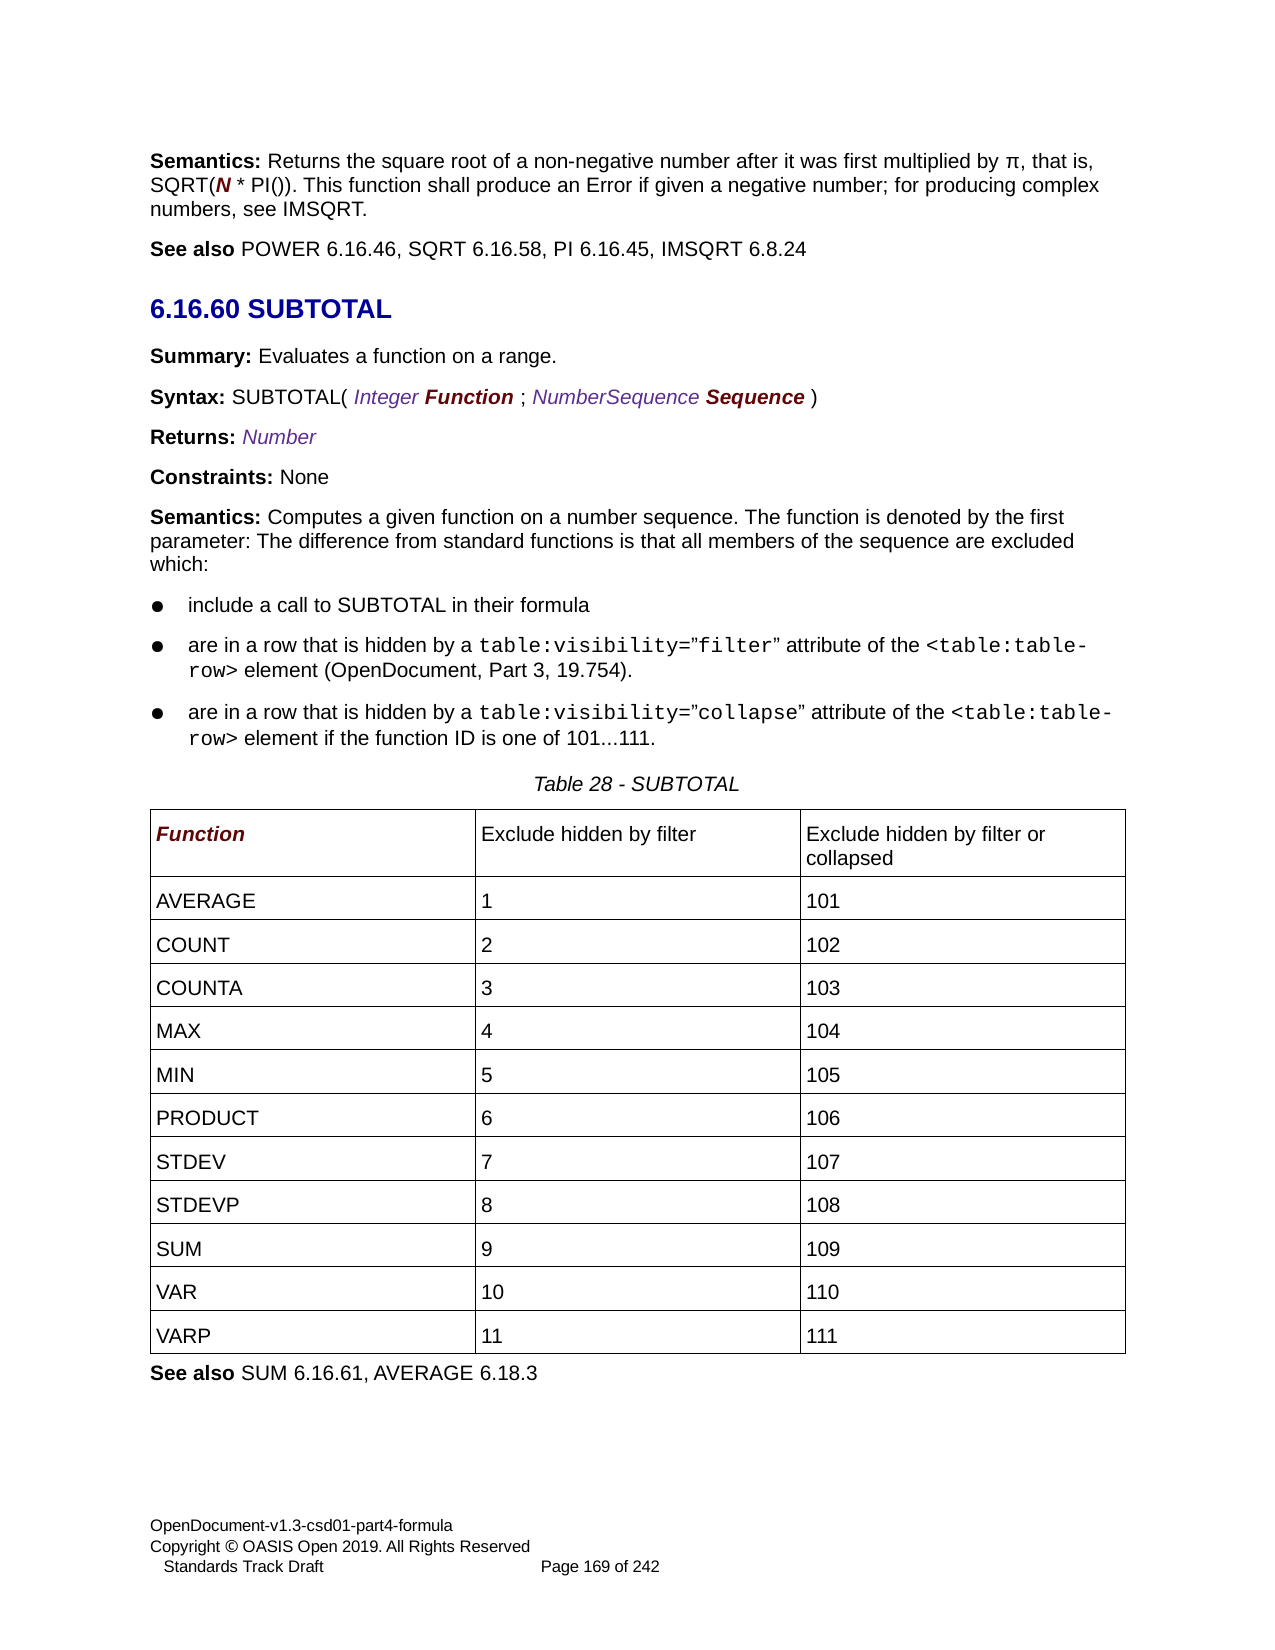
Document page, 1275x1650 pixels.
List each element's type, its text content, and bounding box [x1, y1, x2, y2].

table_cell 9 [476, 1224, 800, 1266]
table_cell 109 [801, 1224, 1125, 1266]
table_cell 105 [801, 1050, 1125, 1093]
table_cell 5 [476, 1050, 800, 1093]
table_cell VARP [151, 1311, 475, 1353]
table_cell MIN [151, 1050, 475, 1093]
table_cell 111 [801, 1311, 1125, 1353]
table_cell STDEVP [151, 1181, 475, 1223]
table_cell 102 [801, 920, 1125, 962]
text Returns: Number [150, 425, 1125, 449]
text Constraints: None [150, 466, 1125, 489]
table_cell 108 [801, 1181, 1125, 1223]
table_cell COUNTA [151, 964, 475, 1006]
table_cell 10 [476, 1267, 800, 1310]
text See also SUM 6.16.61, AVERAGE 6.18.3 [150, 1362, 1125, 1385]
text See also POWER 6.16.46, SQRT 6.16.58, PI 6.16.45, IMSQRT 6.8.24 [150, 237, 1125, 261]
table_cell 106 [801, 1094, 1125, 1136]
text Semantics: Computes a given function on a number sequence. The function is denoted by the first parameter: The difference from standard functions is that all members of the sequence are excluded which: [150, 506, 1125, 576]
table_cell AVERAGE [151, 877, 475, 919]
table_cell 101 [801, 877, 1125, 919]
table_cell PRODUCT [151, 1094, 475, 1136]
text Semantics: Returns the square root of a non-negative number after it was first multiplied by π, that is, SQRT(N * PI()). This function shall produce an Error if given a negative number; for producing complex numbers, see IMSQRT. [150, 150, 1125, 221]
table_cell STDEV [151, 1137, 475, 1179]
table_cell 4 [476, 1007, 800, 1049]
table_cell 107 [801, 1137, 1125, 1179]
text Table 28 - SUBTOTAL [150, 772, 1125, 796]
table_cell 6 [476, 1094, 800, 1136]
table_cell 103 [801, 964, 1125, 1006]
table_header Exclude hidden by filter [476, 810, 800, 876]
list include a call to SUBTOTAL in their formula [150, 593, 1125, 617]
table_cell 8 [476, 1181, 800, 1223]
table_cell COUNT [151, 920, 475, 962]
table_cell 11 [476, 1311, 800, 1353]
text Summary: Evaluates a function on a range. [150, 345, 1125, 368]
table_cell 110 [801, 1267, 1125, 1310]
list are in a row that is hidden by a table:visibility=”collapse” attribute of the <table:table-row> element if the function ID is one of 101...111. [150, 701, 1125, 752]
table_header Exclude hidden by filter or collapsed [801, 810, 1125, 876]
table_cell VAR [151, 1267, 475, 1310]
table_header Function [151, 810, 475, 876]
table_cell SUM [151, 1224, 475, 1266]
table_cell 3 [476, 964, 800, 1006]
subtitle SUBTOTAL [150, 294, 1125, 324]
list are in a row that is hidden by a table:visibility=”filter” attribute of the <table:table-row> element (OpenDocument, Part 3, 19.754). [150, 633, 1125, 684]
table_cell 104 [801, 1007, 1125, 1049]
table_cell MAX [151, 1007, 475, 1049]
text Syntax: SUBTOTAL( Integer Function ; NumberSequence Sequence ) [150, 385, 1125, 409]
table_cell 7 [476, 1137, 800, 1179]
table_cell 2 [476, 920, 800, 962]
table_cell 1 [476, 877, 800, 919]
